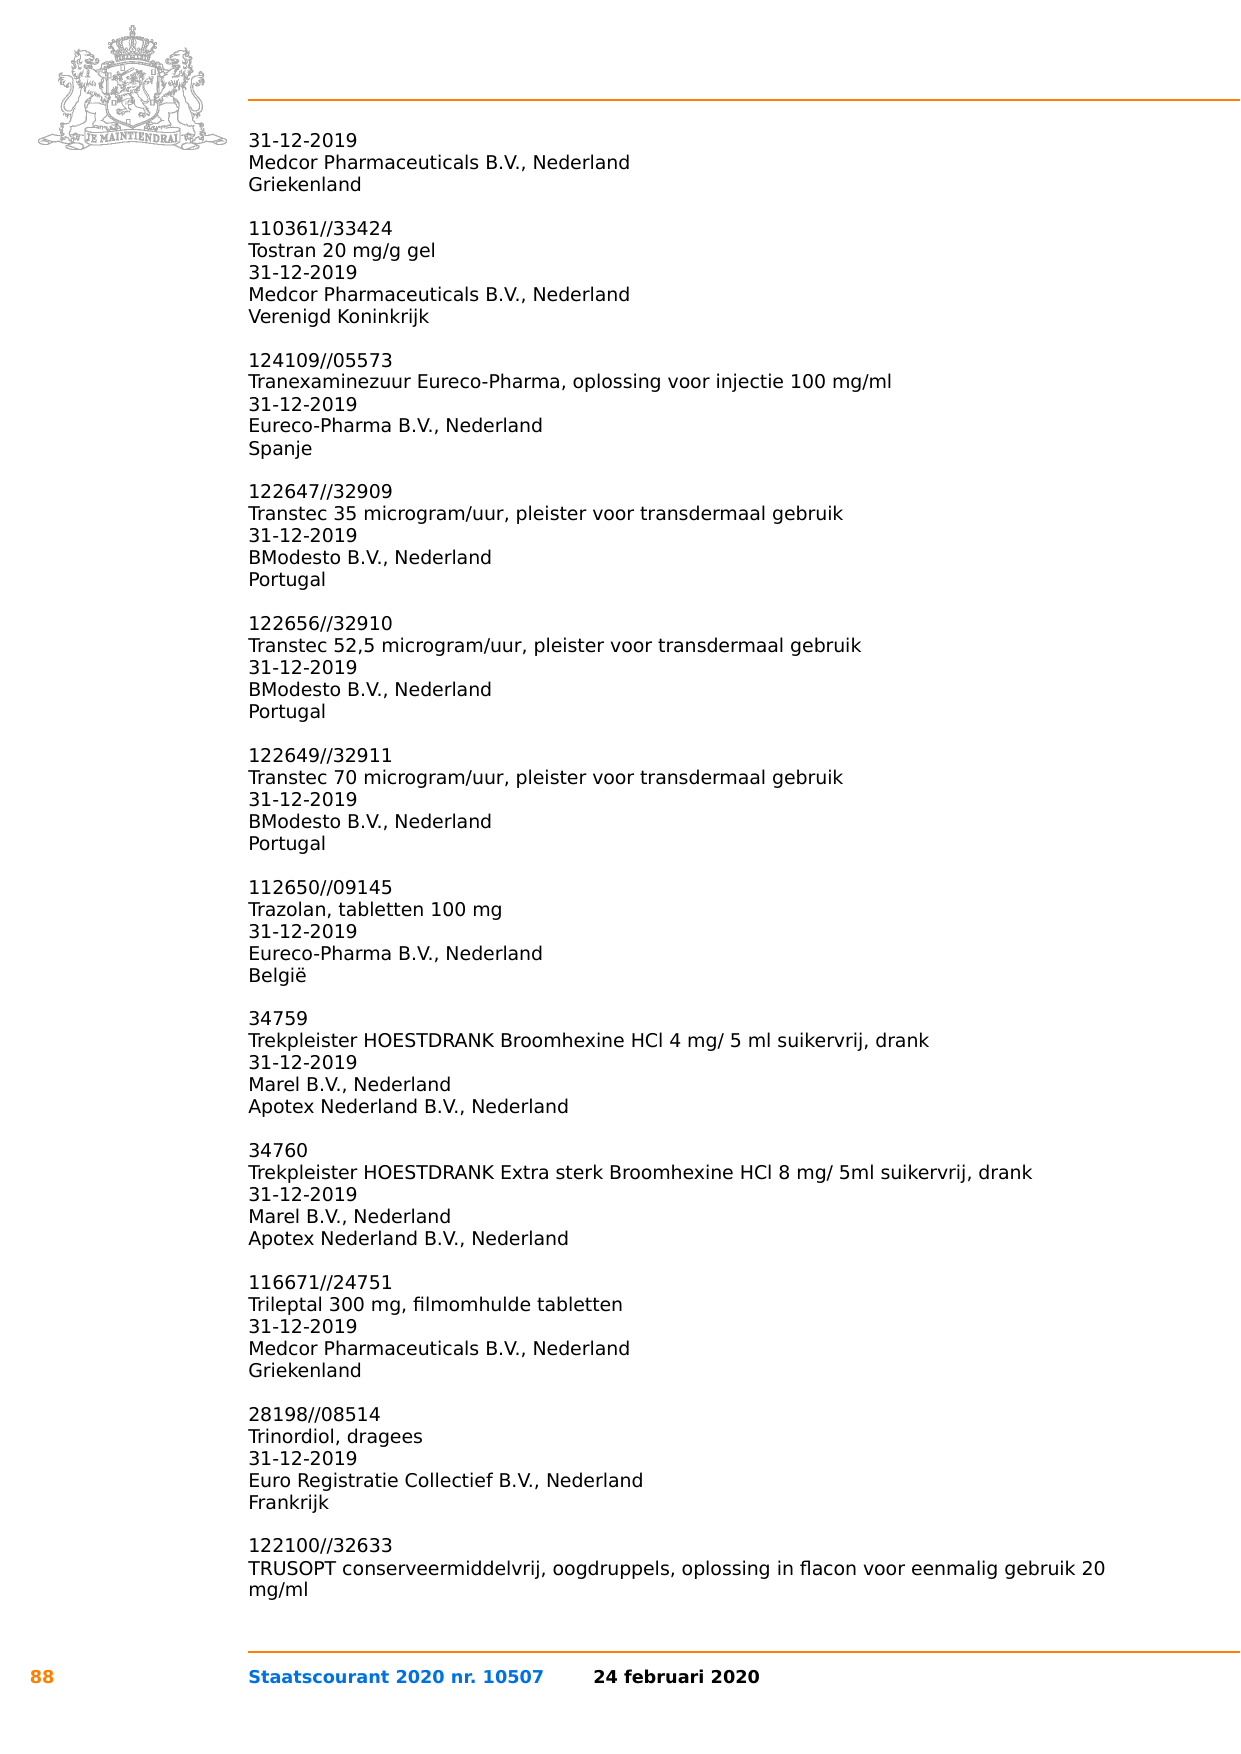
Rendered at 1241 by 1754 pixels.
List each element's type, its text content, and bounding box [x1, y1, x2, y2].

text Trazolan, tabletten 100 mg [248, 898, 1163, 921]
text BModesto B.V., Nederland [248, 679, 1163, 701]
text 122649//32911 [248, 745, 1163, 767]
text België [248, 964, 1163, 986]
text 124109//05573 [248, 349, 1163, 371]
text 31-12-2019 [248, 262, 1163, 284]
text 122100//32633 [248, 1535, 1163, 1557]
text Marel B.V., Nederland [248, 1206, 1163, 1228]
text Apotex Nederland B.V., Nederland [248, 1096, 1163, 1118]
text 122656//32910 [248, 613, 1163, 635]
text 112650//09145 [248, 877, 1163, 898]
text 31-12-2019 [248, 525, 1163, 547]
text 116671//24751 [248, 1272, 1163, 1294]
text Spanje [248, 437, 1163, 459]
text Trekpleister HOESTDRANK Extra sterk Broomhexine HCl 8 mg/ 5ml suikervrij, drank [248, 1162, 1163, 1184]
text Verenigd Koninkrijk [248, 306, 1163, 328]
text Transtec 70 microgram/uur, pleister voor transdermaal gebruik [248, 767, 1163, 789]
text BModesto B.V., Nederland [248, 547, 1163, 569]
text Trileptal 300 mg, filmomhulde tabletten [248, 1294, 1163, 1316]
text Medcor Pharmaceuticals B.V., Nederland [248, 1338, 1163, 1360]
text Transtec 52,5 microgram/uur, pleister voor transdermaal gebruik [248, 635, 1163, 657]
text Apotex Nederland B.V., Nederland [248, 1228, 1163, 1250]
text 110361//33424 [248, 218, 1163, 240]
picture [38, 25, 227, 150]
text 28198//08514 [248, 1404, 1163, 1426]
text Trekpleister HOESTDRANK Broomhexine HCl 4 mg/ 5 ml suikervrij, drank [248, 1030, 1163, 1052]
text Eureco-Pharma B.V., Nederland [248, 942, 1163, 964]
text Medcor Pharmaceuticals B.V., Nederland [248, 284, 1163, 306]
text Portugal [248, 569, 1163, 591]
text 31-12-2019 [248, 1184, 1163, 1206]
text Trinordiol, dragees [248, 1426, 1163, 1448]
text Frankrijk [248, 1492, 1163, 1513]
text Griekenland [248, 1360, 1163, 1382]
text 31-12-2019 [248, 1052, 1163, 1074]
text Portugal [248, 833, 1163, 855]
text Euro Registratie Collectief B.V., Nederland [248, 1469, 1163, 1492]
text Marel B.V., Nederland [248, 1074, 1163, 1096]
text Medcor Pharmaceuticals B.V., Nederland [248, 152, 1163, 174]
text 31-12-2019 [248, 789, 1163, 811]
text 31-12-2019 [248, 657, 1163, 679]
text 31-12-2019 [248, 1448, 1163, 1469]
text TRUSOPT conserveermiddelvrij, oogdruppels, oplossing in flacon voor eenmalig gebruik 20 mg/ml [248, 1557, 1163, 1601]
text Griekenland [248, 174, 1163, 196]
text 31-12-2019 [248, 1316, 1163, 1338]
text Portugal [248, 701, 1163, 723]
text Tranexaminezuur Eureco-Pharma, oplossing voor injectie 100 mg/ml [248, 371, 1163, 393]
text Tostran 20 mg/g gel [248, 240, 1163, 262]
text 31-12-2019 [248, 393, 1163, 415]
text Transtec 35 microgram/uur, pleister voor transdermaal gebruik [248, 503, 1163, 525]
text 34760 [248, 1140, 1163, 1162]
text 34759 [248, 1008, 1163, 1030]
text 31-12-2019 [248, 921, 1163, 942]
text BModesto B.V., Nederland [248, 811, 1163, 833]
text Eureco-Pharma B.V., Nederland [248, 415, 1163, 437]
text 31-12-2019 [248, 130, 1163, 152]
text 122647//32909 [248, 481, 1163, 503]
